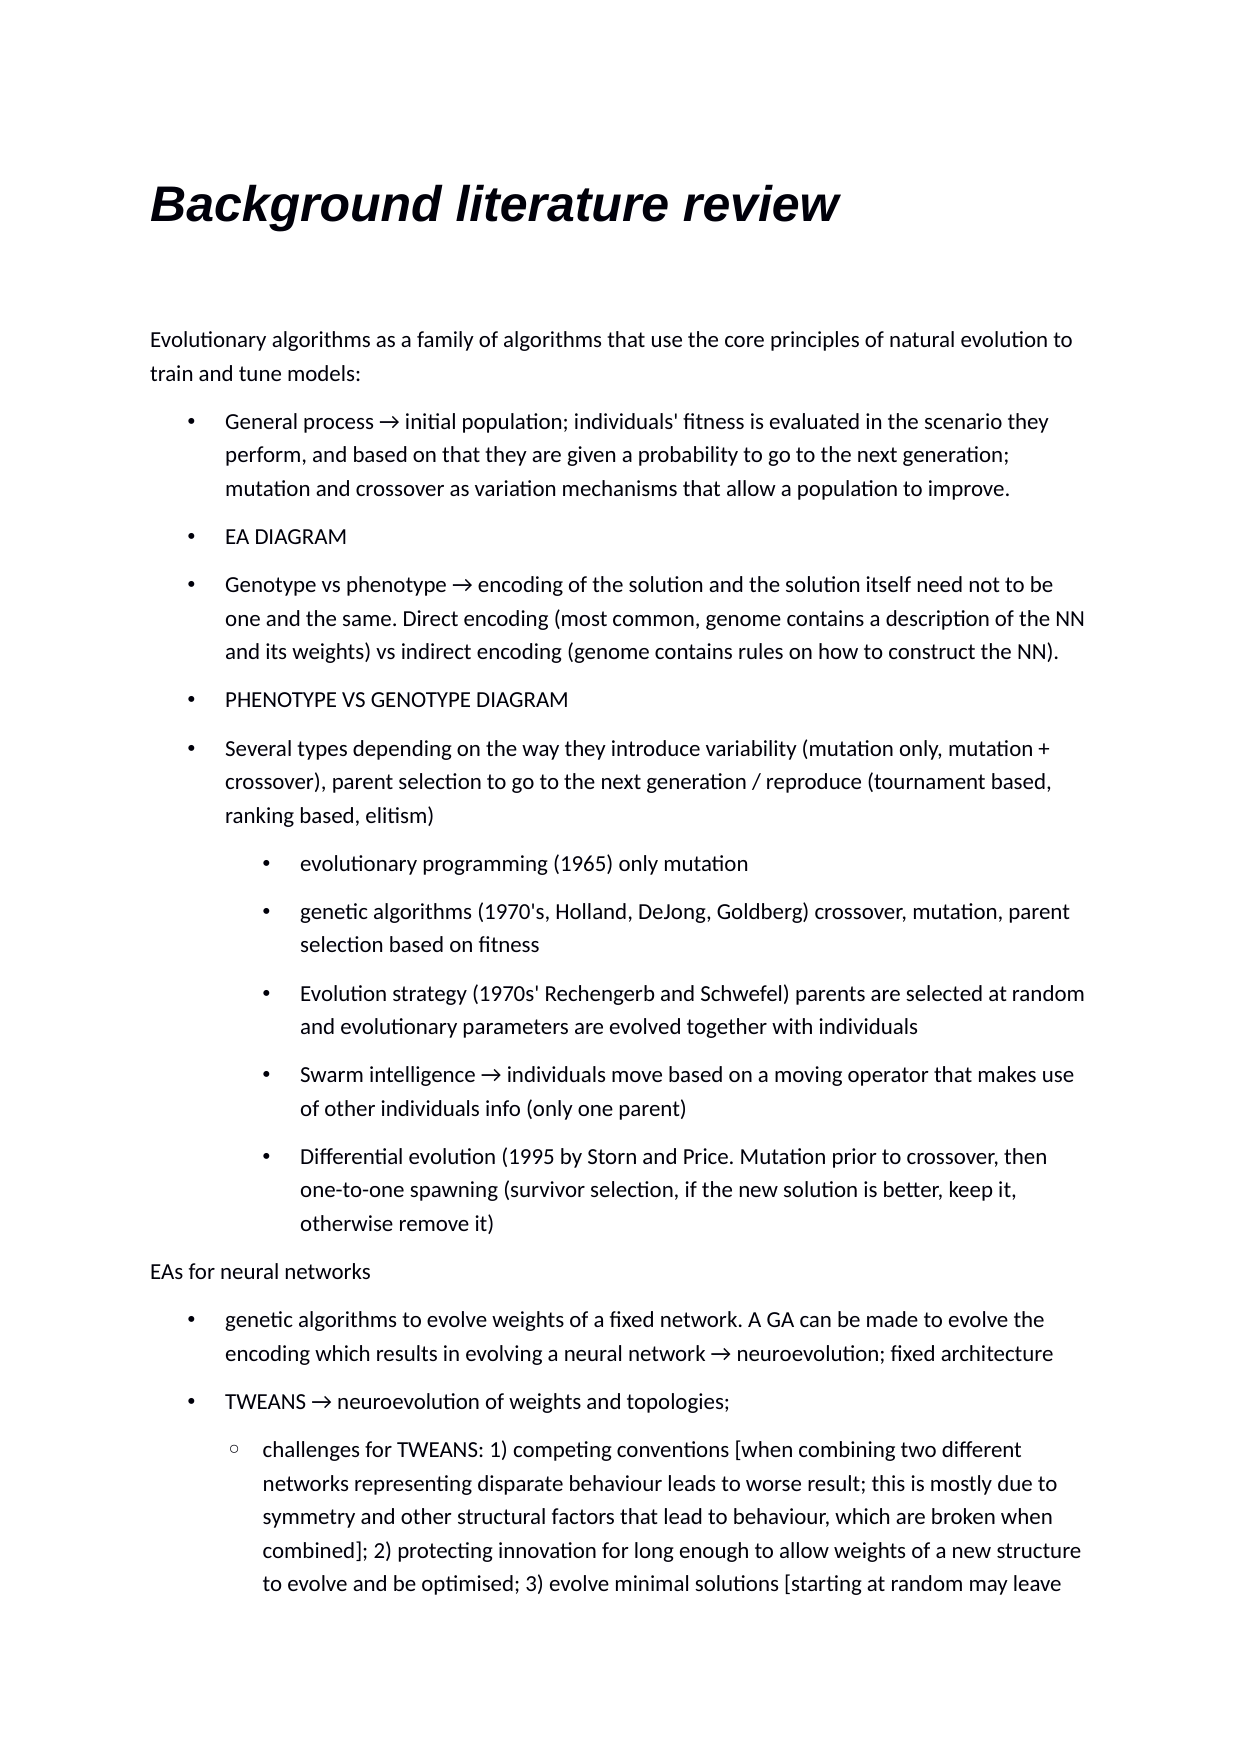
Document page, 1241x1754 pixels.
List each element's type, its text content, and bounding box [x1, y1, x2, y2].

list General process → initial population; individuals' fitness is evaluated in the scenario they perform, and based on that they are given a probability to go to the next generation; mutation and crossover as variation mechanisms that allow a population to improve. [187, 407, 1090, 502]
list genetic algorithms to evolve weights of a fixed network. A GA can be made to evolve the encoding which results in evolving a neural network → neuroevolution; fixed architecture [187, 1305, 1090, 1367]
list evolutionary programming (1965) only mutation [262, 849, 1090, 877]
list PHENOTYPE VS GENOTYPE DIAGRAM [187, 686, 1090, 714]
list EA DIAGRAM [187, 522, 1090, 550]
text EAs for neural networks [150, 1257, 1090, 1285]
list Swarm intelligence → individuals move based on a moving operator that makes use of other individuals info (only one parent) [262, 1060, 1090, 1122]
list TWEANS → neuroevolution of weights and topologies; [187, 1387, 1090, 1415]
list genetic algorithms (1970's, Holland, DeJong, Goldberg) crossover, mutation, parent selection based on fitness [262, 897, 1090, 959]
list Differential evolution (1995 by Storn and Price. Mutation prior to crossover, then one-to-one spawning (survivor selection, if the new solution is better, keep it, otherwise remove it) [262, 1142, 1090, 1237]
list challenges for TWEANS: 1) competing conventions [when combining two different networks representing disparate behaviour leads to worse result; this is mostly due to symmetry and other structural factors that lead to behaviour, which are broken when combined]; 2) protecting innovation for long enough to allow weights of a new structure to evolve and be optimised; 3) evolve minimal solutions [starting at random may leave [225, 1435, 1090, 1597]
list Several types depending on the way they introduce variability (mutation only, mutation + crossover), parent selection to go to the next generation / reproduce (tournament based, ranking based, elitism) [187, 734, 1090, 829]
list Evolution strategy (1970s' Rechengerb and Schwefel) parents are selected at random and evolutionary parameters are evolved together with individuals [262, 979, 1090, 1040]
subtitle Background literature review [150, 175, 1090, 232]
list Genotype vs phenotype → encoding of the solution and the solution itself need not to be one and the same. Direct encoding (most common, genome contains a description of the NN and its weights) vs indirect encoding (genome contains rules on how to construct the NN). [187, 570, 1090, 666]
text Evolutionary algorithms as a family of algorithms that use the core principles of natural evolution to train and tune models: [150, 325, 1090, 387]
